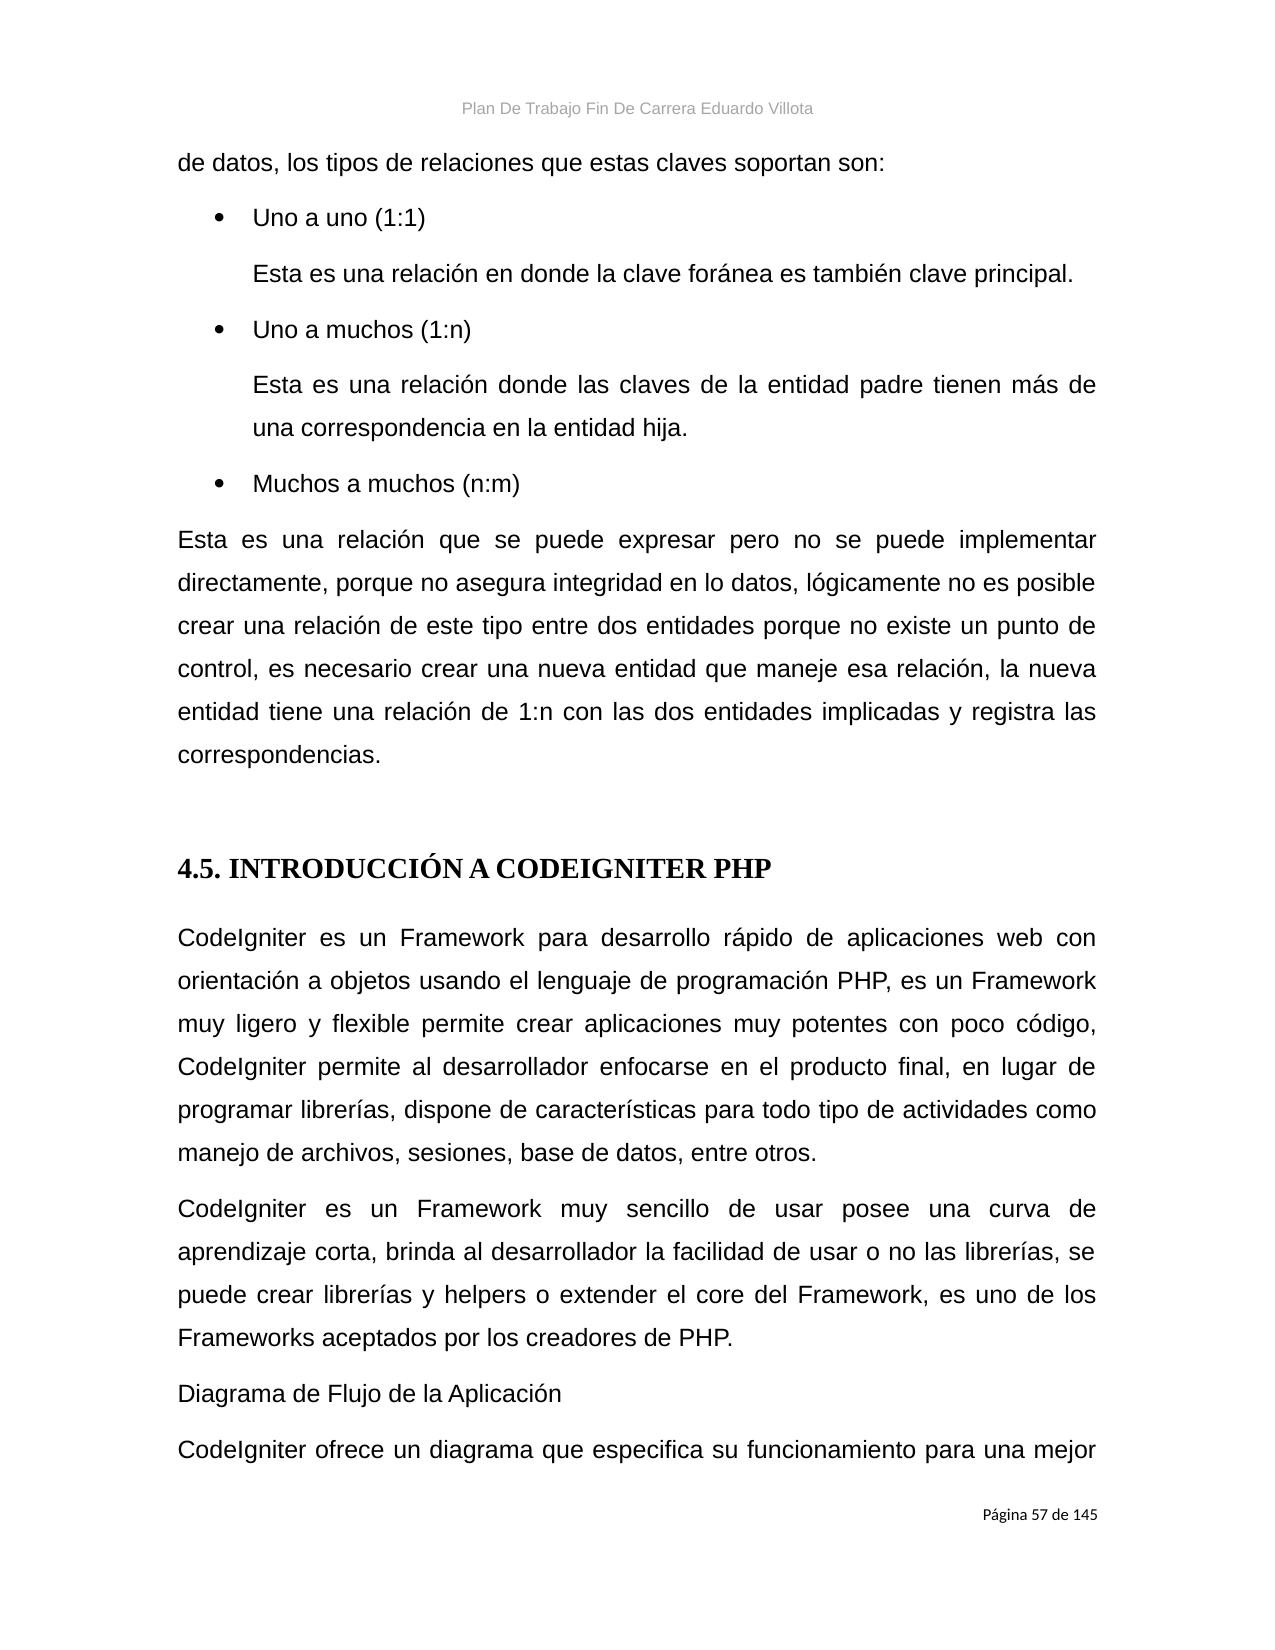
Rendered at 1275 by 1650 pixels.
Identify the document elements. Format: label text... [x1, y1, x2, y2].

list Muchos a muchos (n:m) [215, 469, 1098, 498]
text CodeIgniter ofrece un diagrama que especifica su funcionamiento para una mejor [177, 1435, 1098, 1463]
text CodeIgniter es un Framework para desarrollo rápido de aplicaciones web con orientación a objetos usando el lenguaje de programación PHP, es un Framework muy ligero y flexible permite crear aplicaciones muy potentes con poco código, CodeIgniter permite al desarrollador enfocarse en el producto final, en lugar de programar librerías, dispone de características para todo tipo de actividades como manejo de archivos, sesiones, base de datos, entre otros. [177, 923, 1098, 1167]
text Diagrama de Flujo de la Aplicación [177, 1379, 1098, 1408]
text 4.5. INTRODUCCIÓN A CODEIGNITER PHP [177, 852, 1098, 885]
text de datos, los tipos de relaciones que estas claves soportan son: [177, 148, 1098, 176]
list Uno a uno (1:1) [215, 203, 1098, 232]
text CodeIgniter es un Framework muy sencillo de usar posee una curva de aprendizaje corta, brinda al desarrollador la facilidad de usar o no las librerías, se puede crear librerías y helpers o extender el core del Framework, es uno de los Frameworks aceptados por los creadores de PHP. [177, 1194, 1098, 1352]
list Uno a muchos (1:n) [215, 314, 1098, 343]
list Esta es una relación en donde la clave foránea es también clave principal. [215, 259, 1098, 288]
text Esta es una relación que se puede expresar pero no se puede implementar directamente, porque no asegura integridad en lo datos, lógicamente no es posible crear una relación de este tipo entre dos entidades porque no existe un punto de control, es necesario crear una nueva entidad que maneje esa relación, la nueva entidad tiene una relación de 1:n con las dos entidades implicadas y registra las correspondencias. [177, 525, 1098, 769]
list Esta es una relación donde las claves de la entidad padre tienen más de una correspondencia en la entidad hija. [215, 370, 1098, 442]
